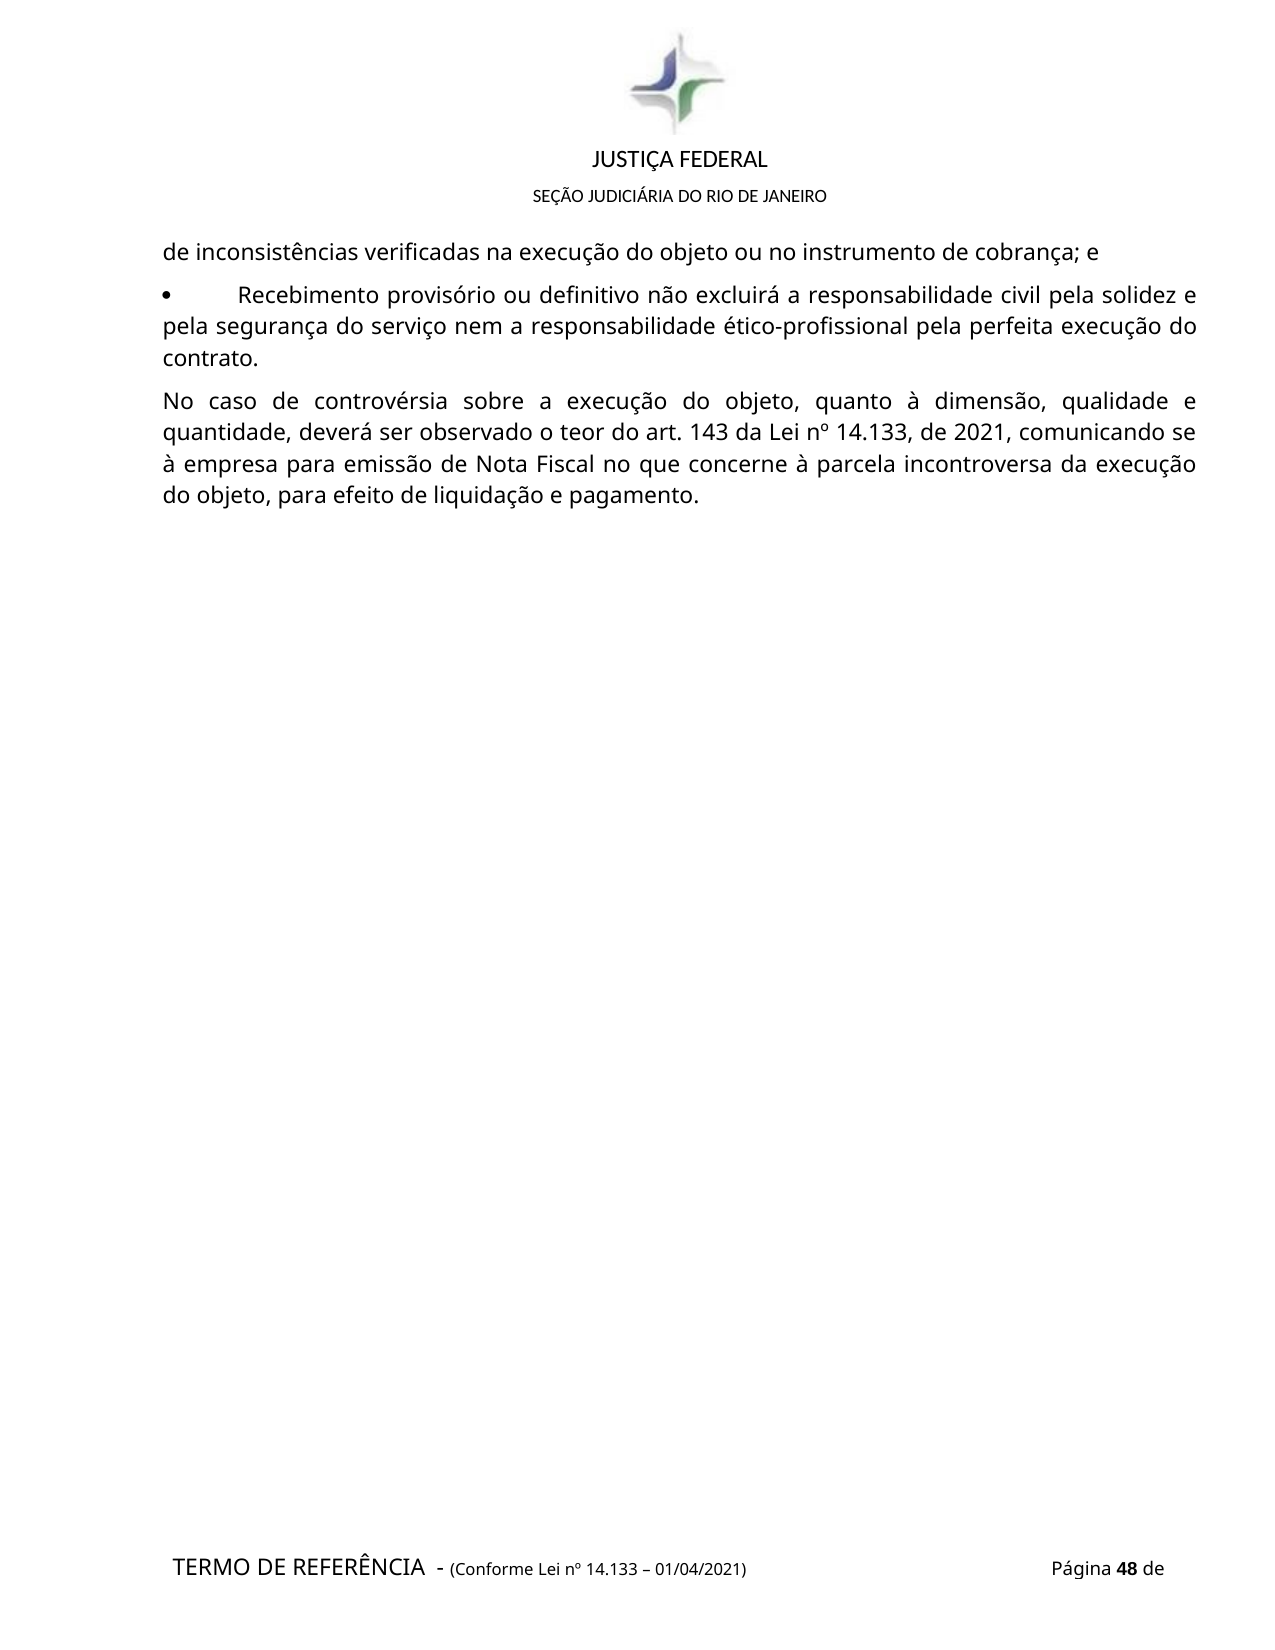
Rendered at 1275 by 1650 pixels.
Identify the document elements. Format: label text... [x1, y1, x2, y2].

list de inconsistências verificadas na execução do objeto ou no instrumento de cobrança; e [162, 236, 1198, 266]
text No caso de controvérsia sobre a execução do objeto, quanto à dimensão, qualidade e quantidade, deverá ser observado o teor do art. 143 da Lei nº 14.133, de 2021, comunicando se à empresa para emissão de Nota Fiscal no que concerne à parcela incontroversa da execução do objeto, para efeito de liquidação e pagamento. [162, 385, 1198, 510]
list Recebimento provisório ou definitivo não excluirá a responsabilidade civil pela solidez e pela segurança do serviço nem a responsabilidade ético-profissional pela perfeita execução do contrato. [162, 279, 1198, 373]
